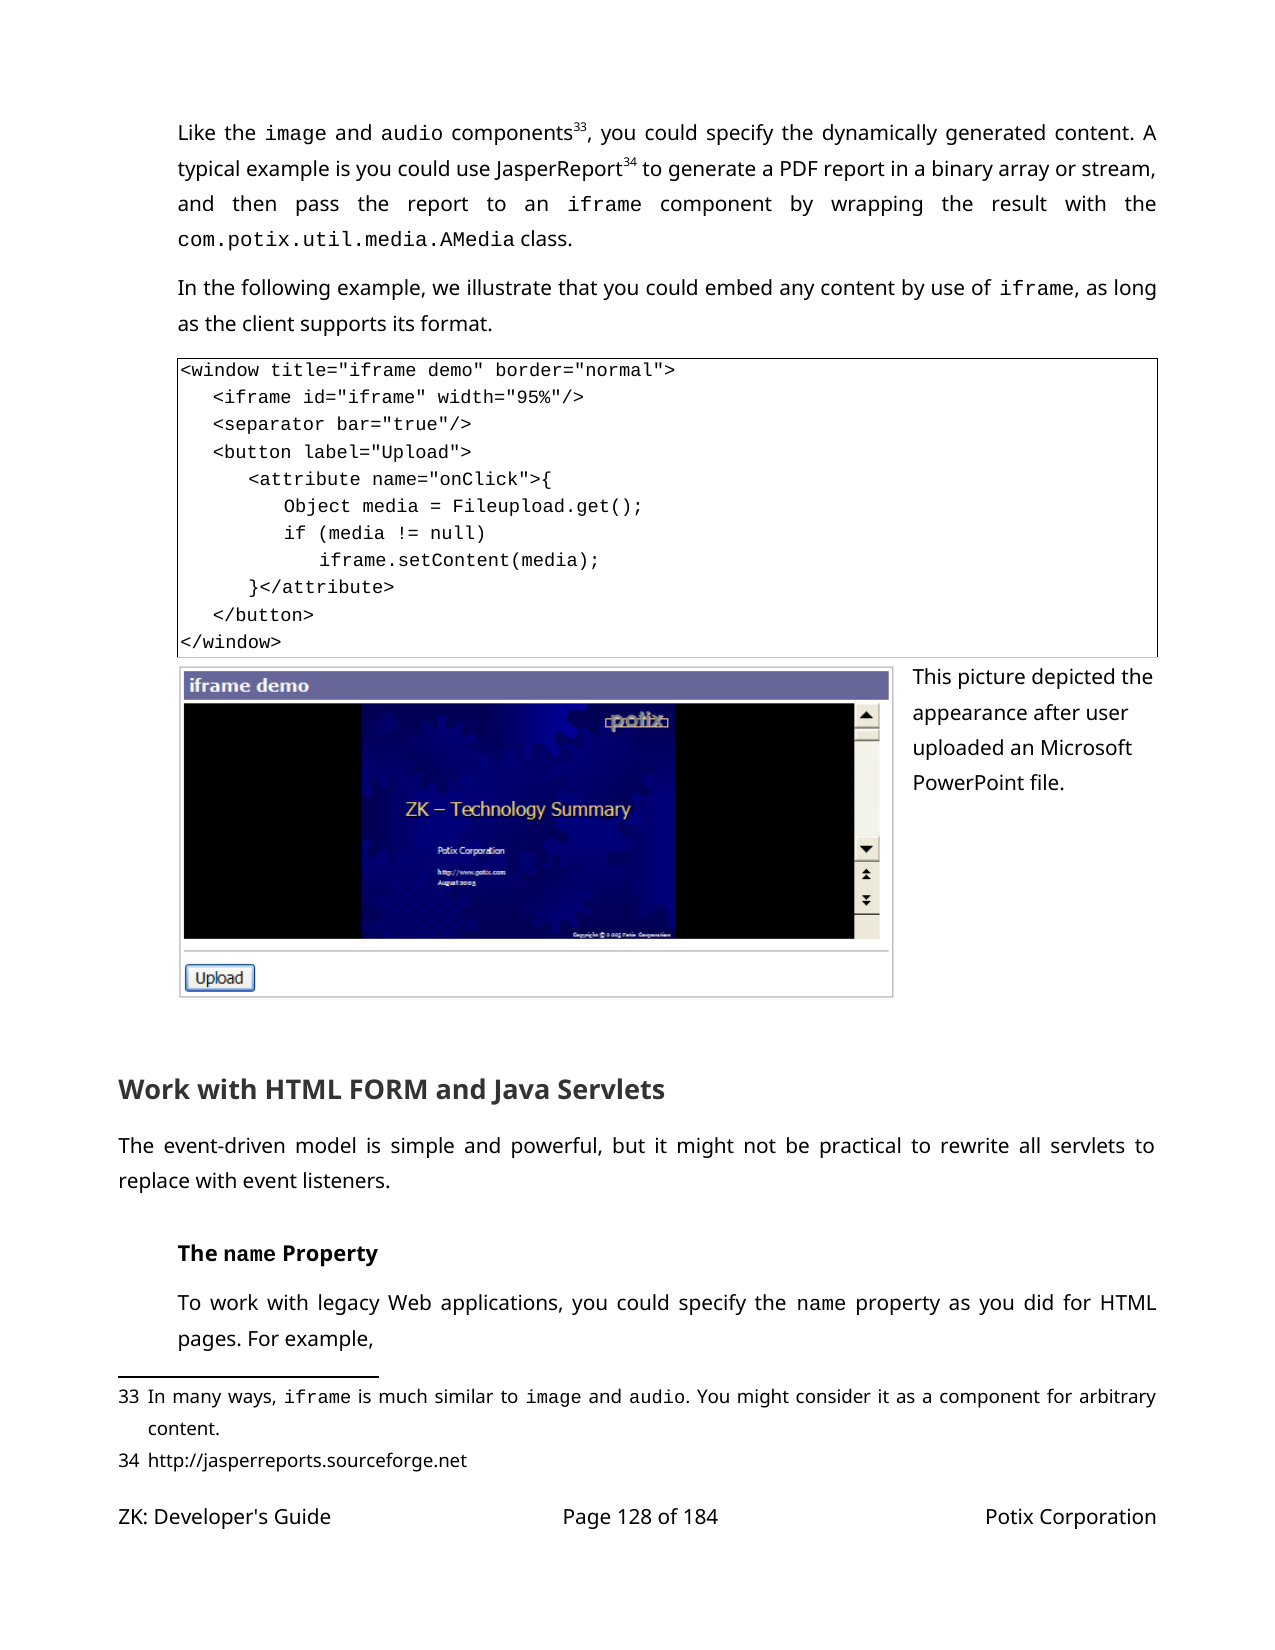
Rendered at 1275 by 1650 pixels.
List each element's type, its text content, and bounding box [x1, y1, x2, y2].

text </button> [178, 603, 1157, 627]
text iframe.setContent(media); [178, 548, 1157, 572]
text http://jasperreports.sourceforge.net [118, 1447, 1157, 1473]
text To work with legacy Web applications, you could specify the name property as you did for HTML pages. For example, [177, 1288, 1157, 1352]
subtitle The name Property [177, 1237, 1157, 1267]
text <separator bar="true"/> [178, 412, 1157, 437]
text <window title="iframe demo" border="normal"> [178, 359, 1157, 382]
text Object media = Fileupload.get(); [178, 494, 1157, 518]
text In the following example, we illustrate that you could embed any content by use of iframe, as long as the client supports its format. [177, 273, 1157, 337]
text <button label="Upload"> [178, 439, 1157, 464]
table_header This picture depicted the appearance after user uploaded an Microsoft PowerPoint file. [912, 663, 1156, 1000]
subtitle Work with HTML FORM and Java Servlets [118, 1071, 1157, 1108]
text <attribute name="onClick">{ [178, 467, 1157, 491]
text Like the image and audio components, you could specify the dynamically generated content. A typical example is you could use JasperReport to generate a PDF report in a binary array or stream, and then pass the report to an iframe component by wrapping the result with the com.potix.util.media.AMedia class. [177, 118, 1157, 253]
text In many ways, iframe is much similar to image and audio. You might consider it as a component for arbitrary content. [118, 1383, 1157, 1441]
text <iframe id="iframe" width="95%"/> [178, 385, 1157, 409]
text The event-driven model is simple and powerful, but it might not be practical to rewrite all servlets to replace with event listeners. [118, 1131, 1157, 1195]
text </window> [178, 630, 1157, 657]
picture [177, 662, 898, 1001]
table_header [898, 663, 912, 1000]
text if (media != null) [178, 521, 1157, 545]
text }</attribute> [178, 575, 1157, 600]
